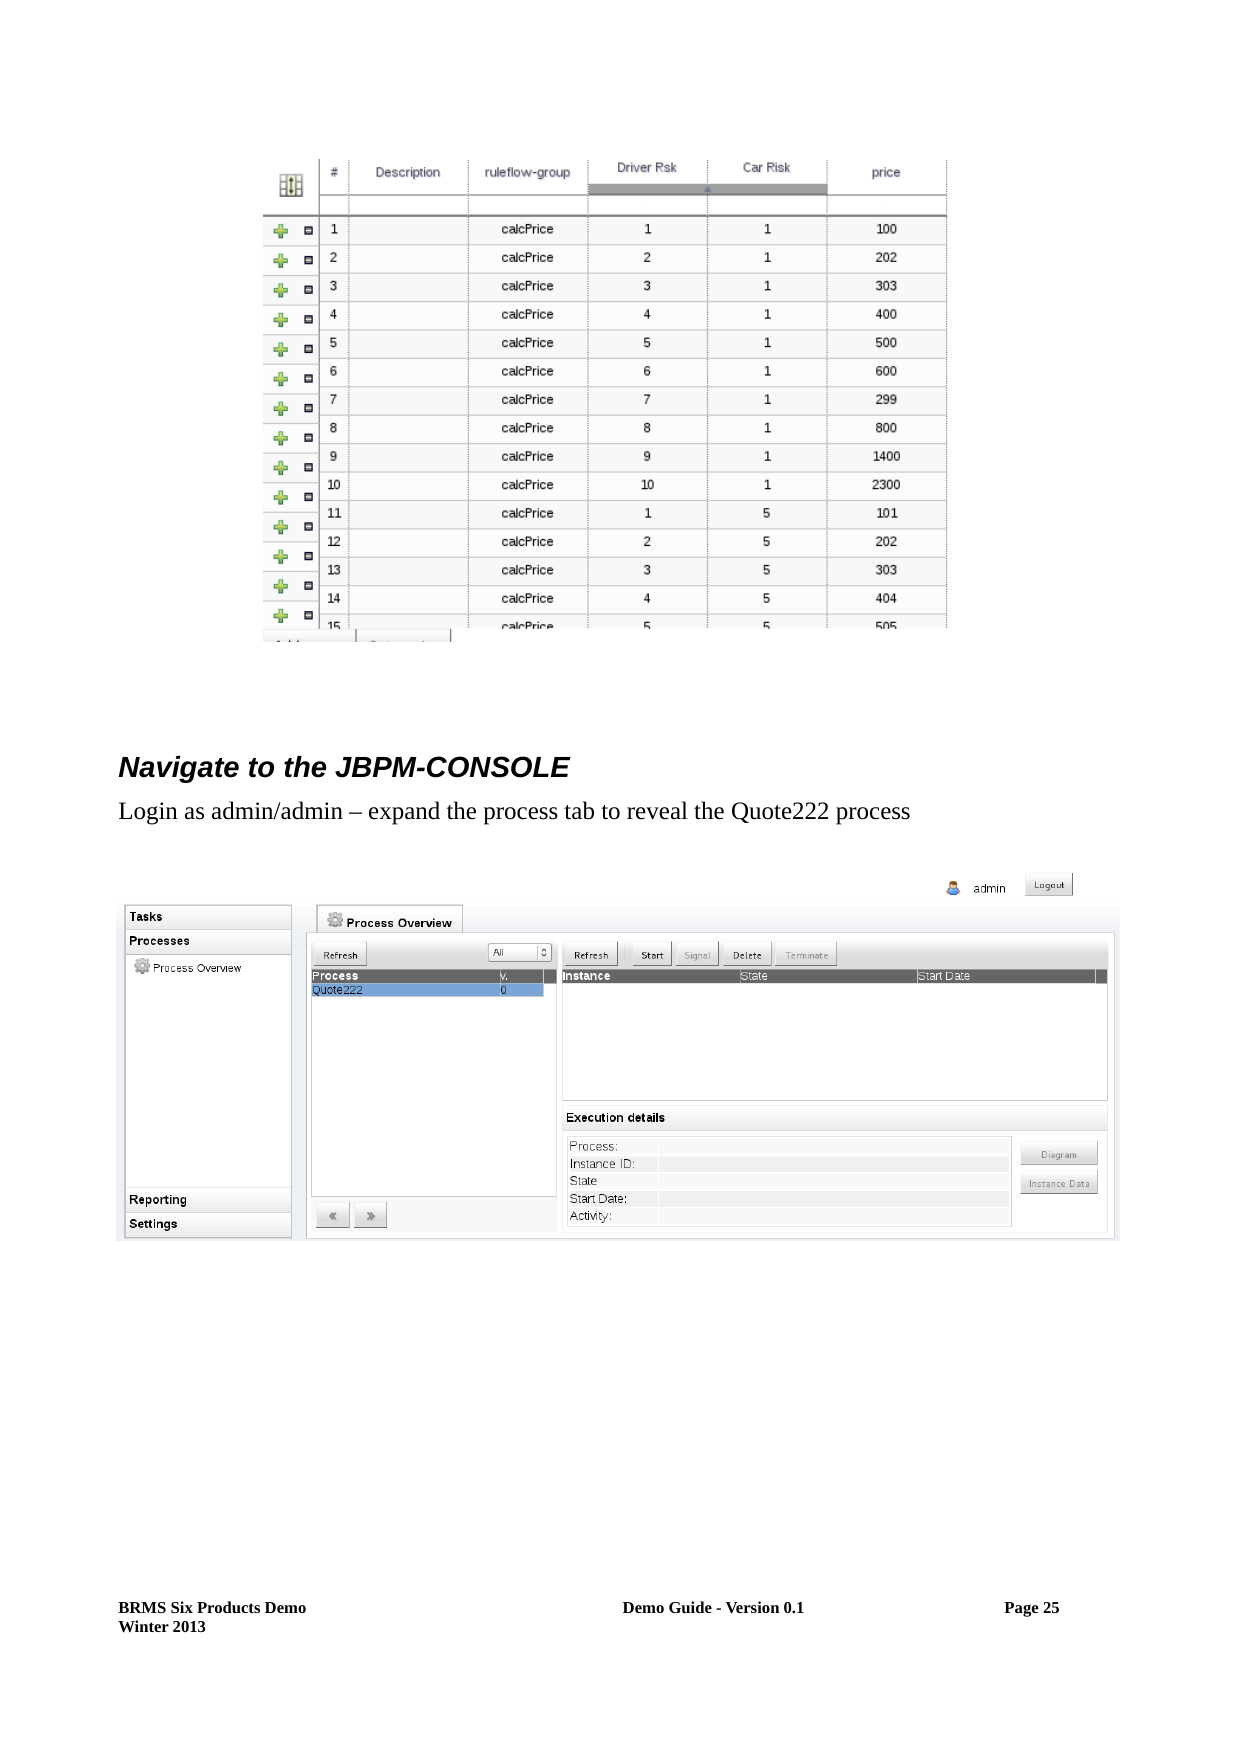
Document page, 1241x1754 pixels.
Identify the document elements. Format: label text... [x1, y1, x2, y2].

text Login as admin/admin – expand the process tab to reveal the Quote222 process [118, 796, 1122, 825]
picture [115, 859, 1120, 1241]
picture [257, 159, 984, 642]
subtitle Navigate to the JBPM-CONSOLE [118, 750, 1122, 784]
